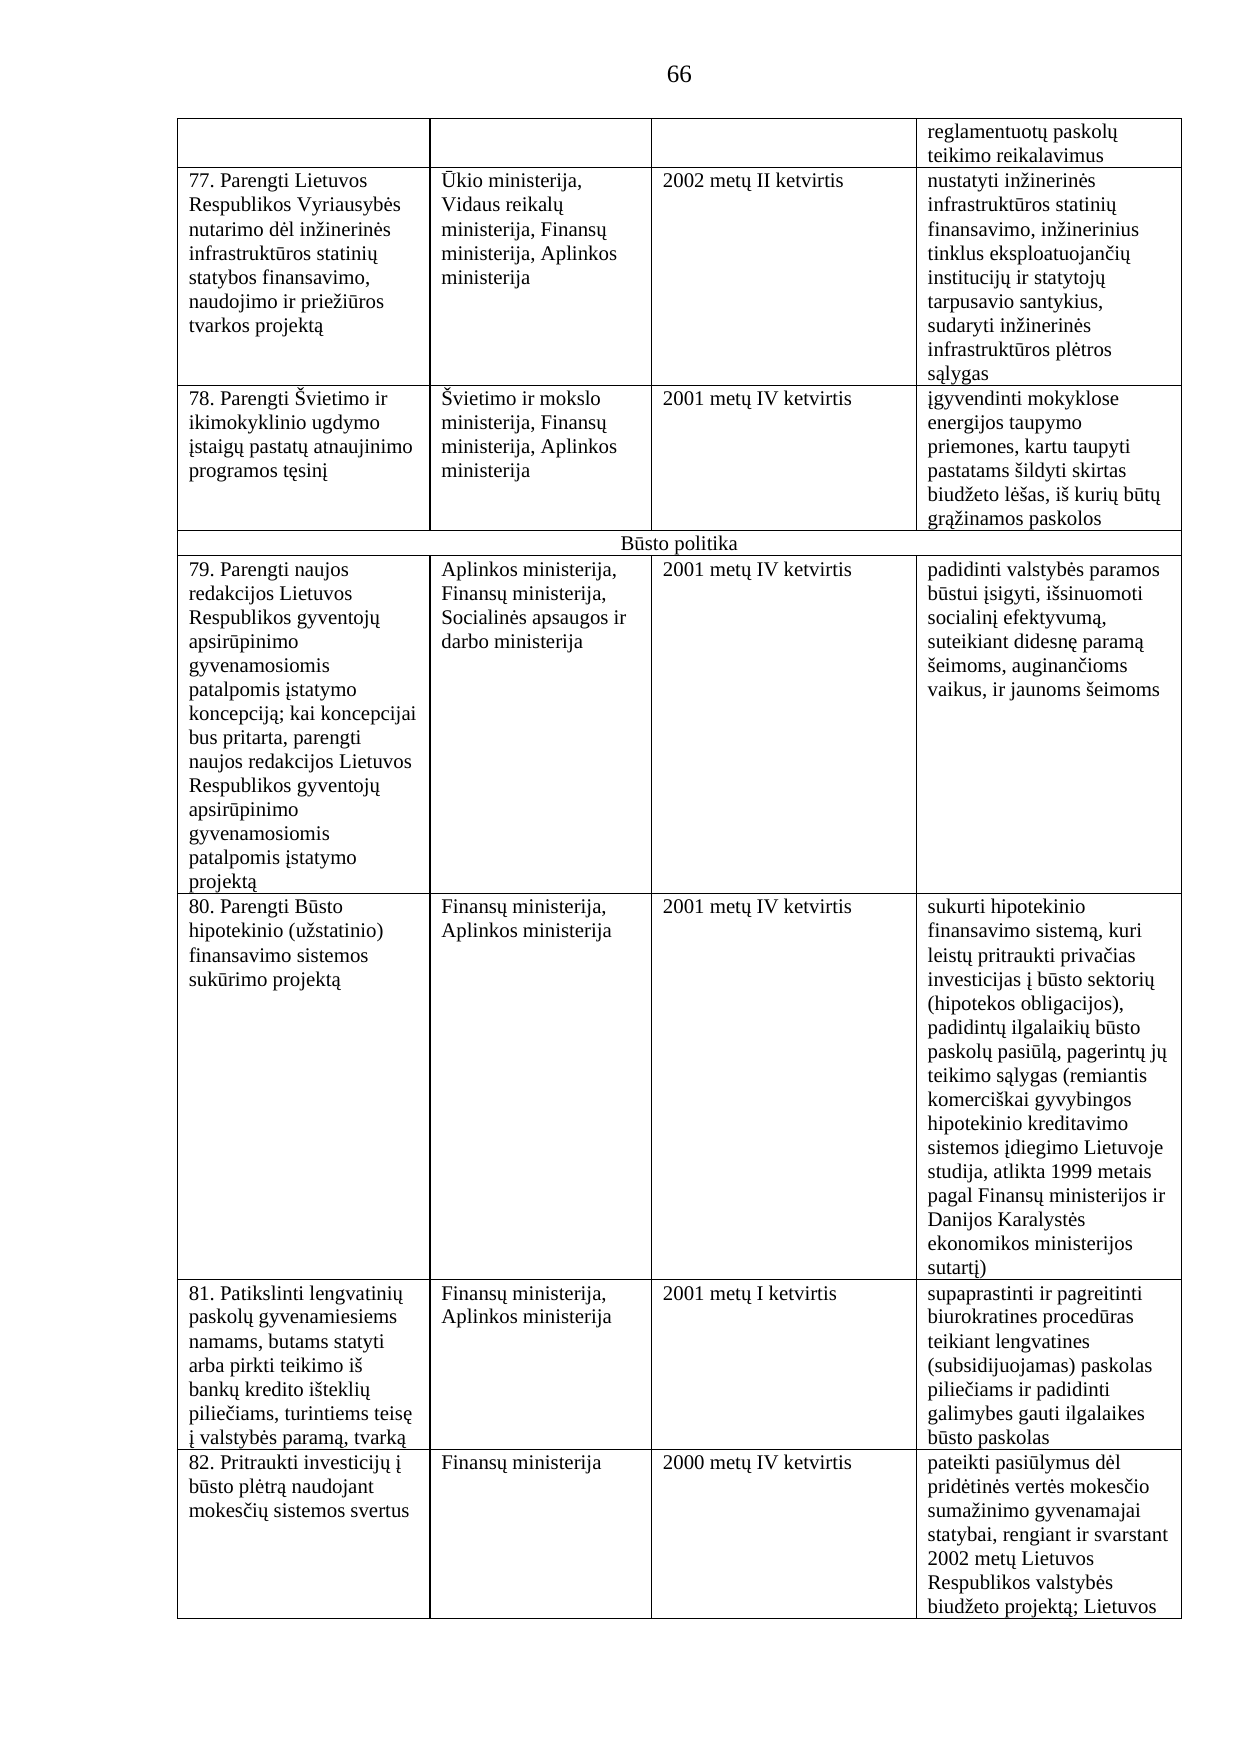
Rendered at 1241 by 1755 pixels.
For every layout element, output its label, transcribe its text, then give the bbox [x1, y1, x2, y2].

table_cell 2001 metų IV ketvirtis [652, 894, 916, 1279]
table_cell 2000 metų IV ketvirtis [652, 1450, 916, 1618]
table_cell 79. Parengti naujos redakcijos Lietuvos Respublikos gyventojų apsirūpinimo gyvenamosiomis patalpomis įstatymo koncepciją; kai koncepcijai bus pritarta, parengti naujos redakcijos Lietuvos Respublikos gyventojų apsirūpinimo gyvenamosiomis patalpomis įstatymo projektą [178, 556, 429, 893]
table_cell 77. Parengti Lietuvos Respublikos Vyriausybės nutarimo dėl inžinerinės infrastruktūros statinių statybos finansavimo, naudojimo ir priežiūros tvarkos projektą [178, 168, 429, 385]
table_cell pateikti pasiūlymus dėl pridėtinės vertės mokesčio sumažinimo gyvenamajai statybai, rengiant ir svarstant 2002 metų Lietuvos Respublikos valstybės biudžeto projektą; Lietuvos [917, 1450, 1181, 1618]
table_cell 2002 metų II ketvirtis [652, 168, 916, 385]
table_cell reglamentuotų paskolų teikimo reikalavimus [917, 119, 1181, 167]
table_cell Aplinkos ministerija, Finansų ministerija, Socialinės apsaugos ir darbo ministerija [431, 556, 651, 893]
table_cell 78. Parengti Švietimo ir ikimokyklinio ugdymo įstaigų pastatų atnaujinimo programos tęsinį [178, 386, 429, 530]
table_cell Būsto politika [178, 531, 1181, 555]
table_cell 81. Patikslinti lengvatinių paskolų gyvenamiesiems namams, butams statyti arba pirkti teikimo iš bankų kredito išteklių piliečiams, turintiems teisę į valstybės paramą, tvarką [178, 1280, 429, 1449]
table_cell 80. Parengti Būsto hipotekinio (užstatinio) finansavimo sistemos sukūrimo projektą [178, 894, 429, 1279]
table_cell [652, 119, 916, 167]
table_cell supaprastinti ir pagreitinti biurokratines procedūras teikiant lengvatines (subsidijuojamas) paskolas piliečiams ir padidinti galimybes gauti ilgalaikes būsto paskolas [917, 1280, 1181, 1449]
table_cell 2001 metų I ketvirtis [652, 1280, 916, 1449]
table_cell Finansų ministerija [431, 1450, 651, 1618]
table_cell Švietimo ir mokslo ministerija, Finansų ministerija, Aplinkos ministerija [431, 386, 651, 530]
table_cell 2001 metų IV ketvirtis [652, 386, 916, 530]
table_cell sukurti hipotekinio finansavimo sistemą, kuri leistų pritraukti privačias investicijas į būsto sektorių (hipotekos obligacijos), padidintų ilgalaikių būsto paskolų pasiūlą, pagerintų jų teikimo sąlygas (remiantis komerciškai gyvybingos hipotekinio kreditavimo sistemos įdiegimo Lietuvoje studija, atlikta 1999 metais pagal Finansų ministerijos ir Danijos Karalystės ekonomikos ministerijos sutartį) [917, 894, 1181, 1279]
table_cell 2001 metų IV ketvirtis [652, 556, 916, 893]
table_cell Ūkio ministerija, Vidaus reikalų ministerija, Finansų ministerija, Aplinkos ministerija [431, 168, 651, 385]
table_cell [431, 119, 651, 167]
table_cell Finansų ministerija, Aplinkos ministerija [431, 894, 651, 1279]
table_cell padidinti valstybės paramos būstui įsigyti, išsinuomoti socialinį efektyvumą, suteikiant didesnę paramą šeimoms, auginančioms vaikus, ir jaunoms šeimoms [917, 556, 1181, 893]
table_cell 82. Pritraukti investicijų į būsto plėtrą naudojant mokesčių sistemos svertus [178, 1450, 429, 1618]
table_cell nustatyti inžinerinės infrastruktūros statinių finansavimo, inžinerinius tinklus eksploatuojančių institucijų ir statytojų tarpusavio santykius, sudaryti inžinerinės infrastruktūros plėtros sąlygas [917, 168, 1181, 385]
table_cell [178, 119, 429, 167]
table_cell įgyvendinti mokyklose energijos taupymo priemones, kartu taupyti pastatams šildyti skirtas biudžeto lėšas, iš kurių būtų grąžinamos paskolos [917, 386, 1181, 530]
table_cell Finansų ministerija, Aplinkos ministerija [431, 1280, 651, 1449]
